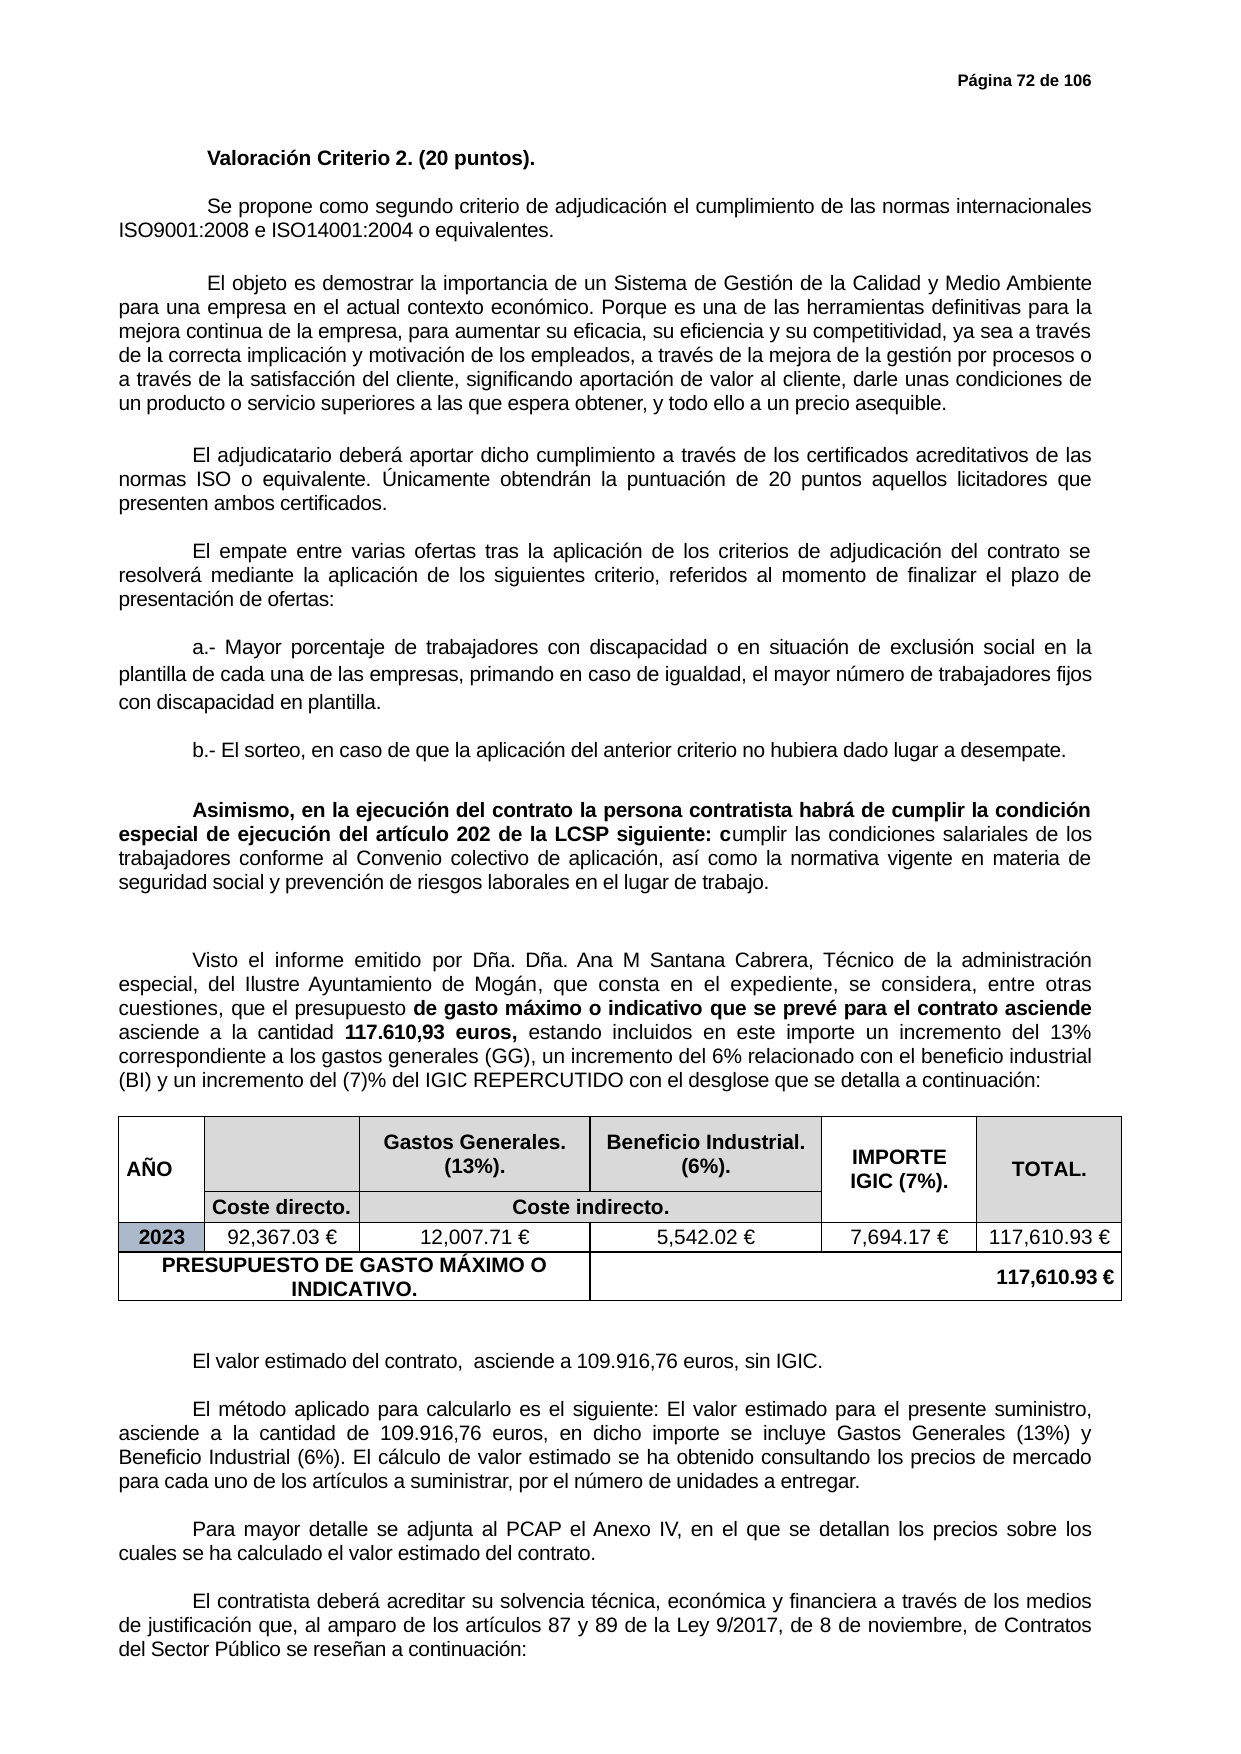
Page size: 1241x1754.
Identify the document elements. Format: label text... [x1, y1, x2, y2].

table_header AÑO [119, 1117, 204, 1222]
list a.- Mayor porcentaje de trabajadores con discapacidad o en situación de exclusión social en la plantilla de cada una de las empresas, primando en caso de igualdad, el mayor número de trabajadores fijos con discapacidad en plantilla. [118, 635, 1092, 714]
text Se propone como segundo criterio de adjudicación el cumplimiento de las normas internacionales ISO9001:2008 e ISO14001:2004 o equivalentes. [118, 194, 1092, 242]
text Valoración Criterio 2. (20 puntos). [118, 146, 1092, 170]
text El valor estimado del contrato, asciende a 109.916,76 euros, sin IGIC. [118, 1349, 1092, 1373]
table_cell 117.610,93 € [977, 1223, 1121, 1251]
table_header Beneficio Industrial. (6%). [591, 1117, 821, 1191]
text El contratista deberá acreditar su solvencia técnica, económica y financiera a través de los medios de justificación que, al amparo de los artículos 87 y 89 de la Ley 9/2017, de 8 de noviembre, de Contratos del Sector Público se reseñan a continuación: [118, 1589, 1092, 1661]
table_cell Coste directo. [205, 1192, 359, 1222]
table_cell 5.542,02 € [591, 1223, 821, 1251]
text Visto el informe emitido por Dña. Dña. Ana M Santana Cabrera, Técnico de la administración especial, del Ilustre Ayuntamiento de Mogán, que consta en el expediente, se considera, entre otras cuestiones, que el presupuesto de gasto máximo o indicativo que se prevé para el contrato asciende asciende a la cantidad 117.610,93 euros, estando incluidos en este importe un incremento del 13% correspondiente a los gastos generales (GG), un incremento del 6% relacionado con el beneficio industrial (BI) y un incremento del (7)% del IGIC REPERCUTIDO con el desglose que se detalla a continuación: [118, 948, 1092, 1092]
table_cell Coste indirecto. [360, 1192, 821, 1222]
table_header Gastos Generales. (13%). [360, 1117, 589, 1191]
table_cell 7.694,17 € [822, 1223, 976, 1251]
table_header [205, 1117, 359, 1191]
text El empate entre varias ofertas tras la aplicación de los criterios de adjudicación del contrato se resolverá mediante la aplicación de los siguientes criterio, referidos al momento de finalizar el plazo de presentación de ofertas: [118, 539, 1092, 611]
table_header IMPORTE IGIC (7%). [822, 1117, 976, 1222]
text b.- El sorteo, en caso de que la aplicación del anterior criterio no hubiera dado lugar a desempate. [118, 738, 1092, 762]
table_cell PRESUPUESTO DE GASTO MÁXIMO O INDICATIVO. [119, 1253, 589, 1300]
table_cell 12.007,71 € [360, 1223, 589, 1251]
text Asimismo, en la ejecución del contrato la persona contratista habrá de cumplir la condición especial de ejecución del artículo 202 de la LCSP siguiente: cumplir las condiciones salariales de los trabajadores conforme al Convenio colectivo de aplicación, así como la normativa vigente en materia de seguridad social y prevención de riesgos laborales en el lugar de trabajo. [118, 798, 1092, 894]
table_cell 117.610,93 € [591, 1253, 1121, 1300]
text El método aplicado para calcularlo es el siguiente: El valor estimado para el presente suministro, asciende a la cantidad de 109.916,76 euros, en dicho importe se incluye Gastos Generales (13%) y Beneficio Industrial (6%). El cálculo de valor estimado se ha obtenido consultando los precios de mercado para cada uno de los artículos a suministrar, por el número de unidades a entregar. [118, 1397, 1092, 1493]
table_cell 92.367,03 € [205, 1223, 359, 1251]
text Para mayor detalle se adjunta al PCAP el Anexo IV, en el que se detallan los precios sobre los cuales se ha calculado el valor estimado del contrato. [118, 1517, 1092, 1565]
text El adjudicatario deberá aportar dicho cumplimiento a través de los certificados acreditativos de las normas ISO o equivalente. Únicamente obtendrán la puntuación de 20 puntos aquellos licitadores que presenten ambos certificados. [118, 443, 1092, 515]
table_header TOTAL. [977, 1117, 1121, 1222]
table_cell 2023 [119, 1223, 204, 1251]
text El objeto es demostrar la importancia de un Sistema de Gestión de la Calidad y Medio Ambiente para una empresa en el actual contexto económico. Porque es una de las herramientas definitivas para la mejora continua de la empresa, para aumentar su eficacia, su eficiencia y su competitividad, ya sea a través de la correcta implicación y motivación de los empleados, a través de la mejora de la gestión por procesos o a través de la satisfacción del cliente, significando aportación de valor al cliente, darle unas condiciones de un producto o servicio superiores a las que espera obtener, y todo ello a un precio asequible. [118, 271, 1092, 414]
